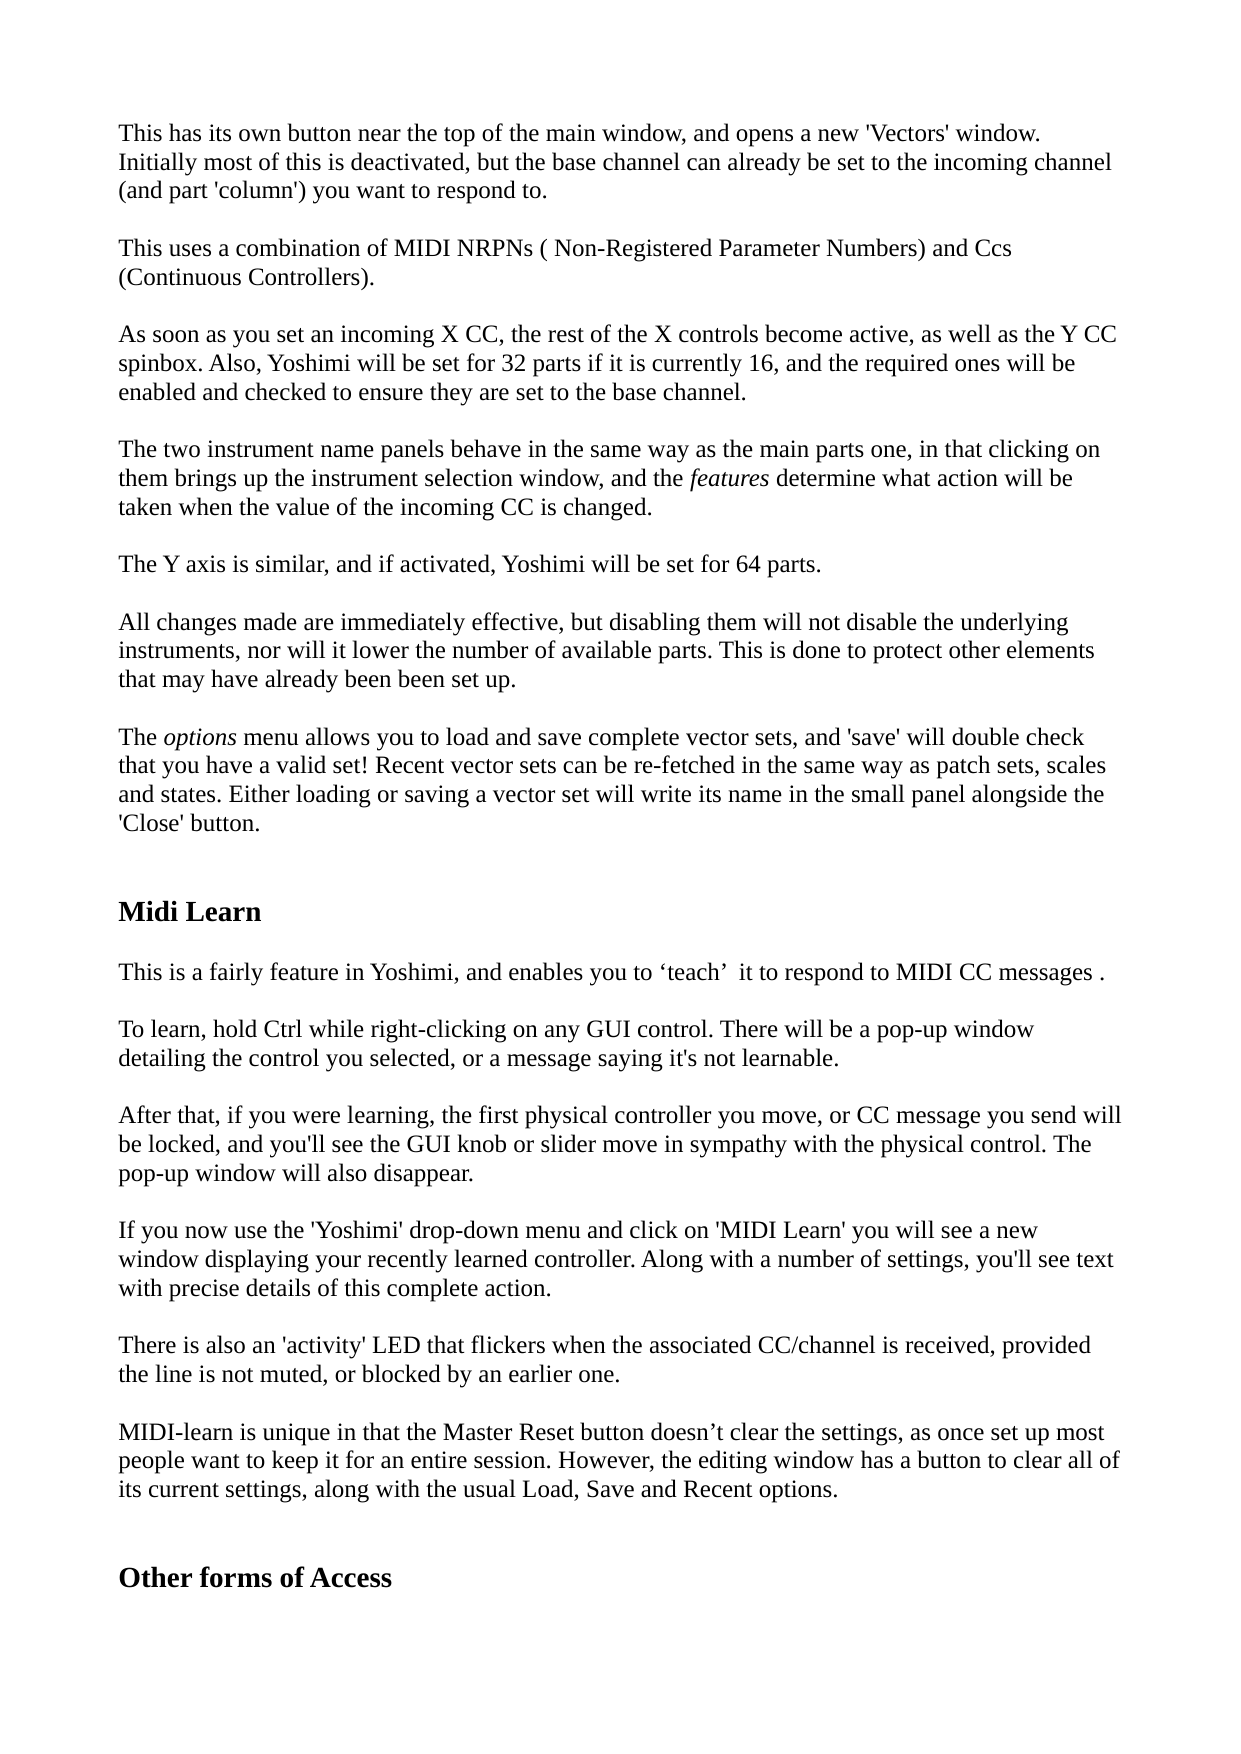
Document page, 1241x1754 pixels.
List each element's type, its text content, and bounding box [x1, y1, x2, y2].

text If you now use the 'Yoshimi' drop-down menu and click on 'MIDI Learn' you will see a new window displaying your recently learned controller. Along with a number of settings, you'll see text with precise details of this complete action. [118, 1215, 1122, 1302]
text As soon as you set an incoming X CC, the rest of the X controls become active, as well as the Y CC spinbox. Also, Yoshimi will be set for 32 parts if it is currently 16, and the required ones will be enabled and checked to ensure they are set to the base channel. [118, 319, 1122, 406]
text This uses a combination of MIDI NRPNs ( Non-Registered Parameter Numbers) and Ccs (Continuous Controllers). [118, 233, 1122, 291]
text All changes made are immediately effective, but disabling them will not disable the underlying instruments, nor will it lower the number of available parts. This is done to protect other elements that may have already been been set up. [118, 607, 1122, 693]
text The options menu allows you to load and save complete vector sets, and 'save' will double check that you have a valid set! Recent vector sets can be re-fetched in the same way as patch sets, scales and states. Either loading or saving a vector set will write its name in the small panel alongside the 'Close' button. [118, 722, 1122, 837]
text After that, if you were learning, the first physical controller you move, or CC message you send will be locked, and you'll see the GUI knob or slider move in sympathy with the physical control. The pop-up window will also disappear. [118, 1100, 1122, 1187]
text MIDI-learn is unique in that the Master Reset button doesn’t clear the settings, as once set up most people want to keep it for an entire session. However, the editing window has a button to clear all of its current settings, along with the usual Load, Save and Recent options. [118, 1417, 1122, 1503]
text This has its own button near the top of the main window, and opens a new 'Vectors' window. Initially most of this is deactivated, but the base channel can already be set to the incoming channel (and part 'column') you want to respond to. [118, 118, 1122, 204]
text This is a fairly feature in Yoshimi, and enables you to ‘teach’ it to respond to MIDI CC messages . [118, 957, 1122, 985]
text The two instrument name panels behave in the same way as the main parts one, in that clicking on them brings up the instrument selection window, and the features determine what action will be taken when the value of the incoming CC is changed. [118, 434, 1122, 521]
text The Y axis is similar, and if activated, Yoshimi will be set for 64 parts. [118, 549, 1122, 578]
text To learn, hold Ctrl while right-clicking on any GUI control. There will be a pop-up window detailing the control you selected, or a message saying it's not learnable. [118, 1014, 1122, 1072]
text Midi Learn [118, 894, 1122, 928]
text There is also an 'activity' LED that flickers when the associated CC/channel is received, provided the line is not muted, or blocked by an earlier one. [118, 1330, 1122, 1388]
text Other forms of Access [118, 1560, 1122, 1594]
